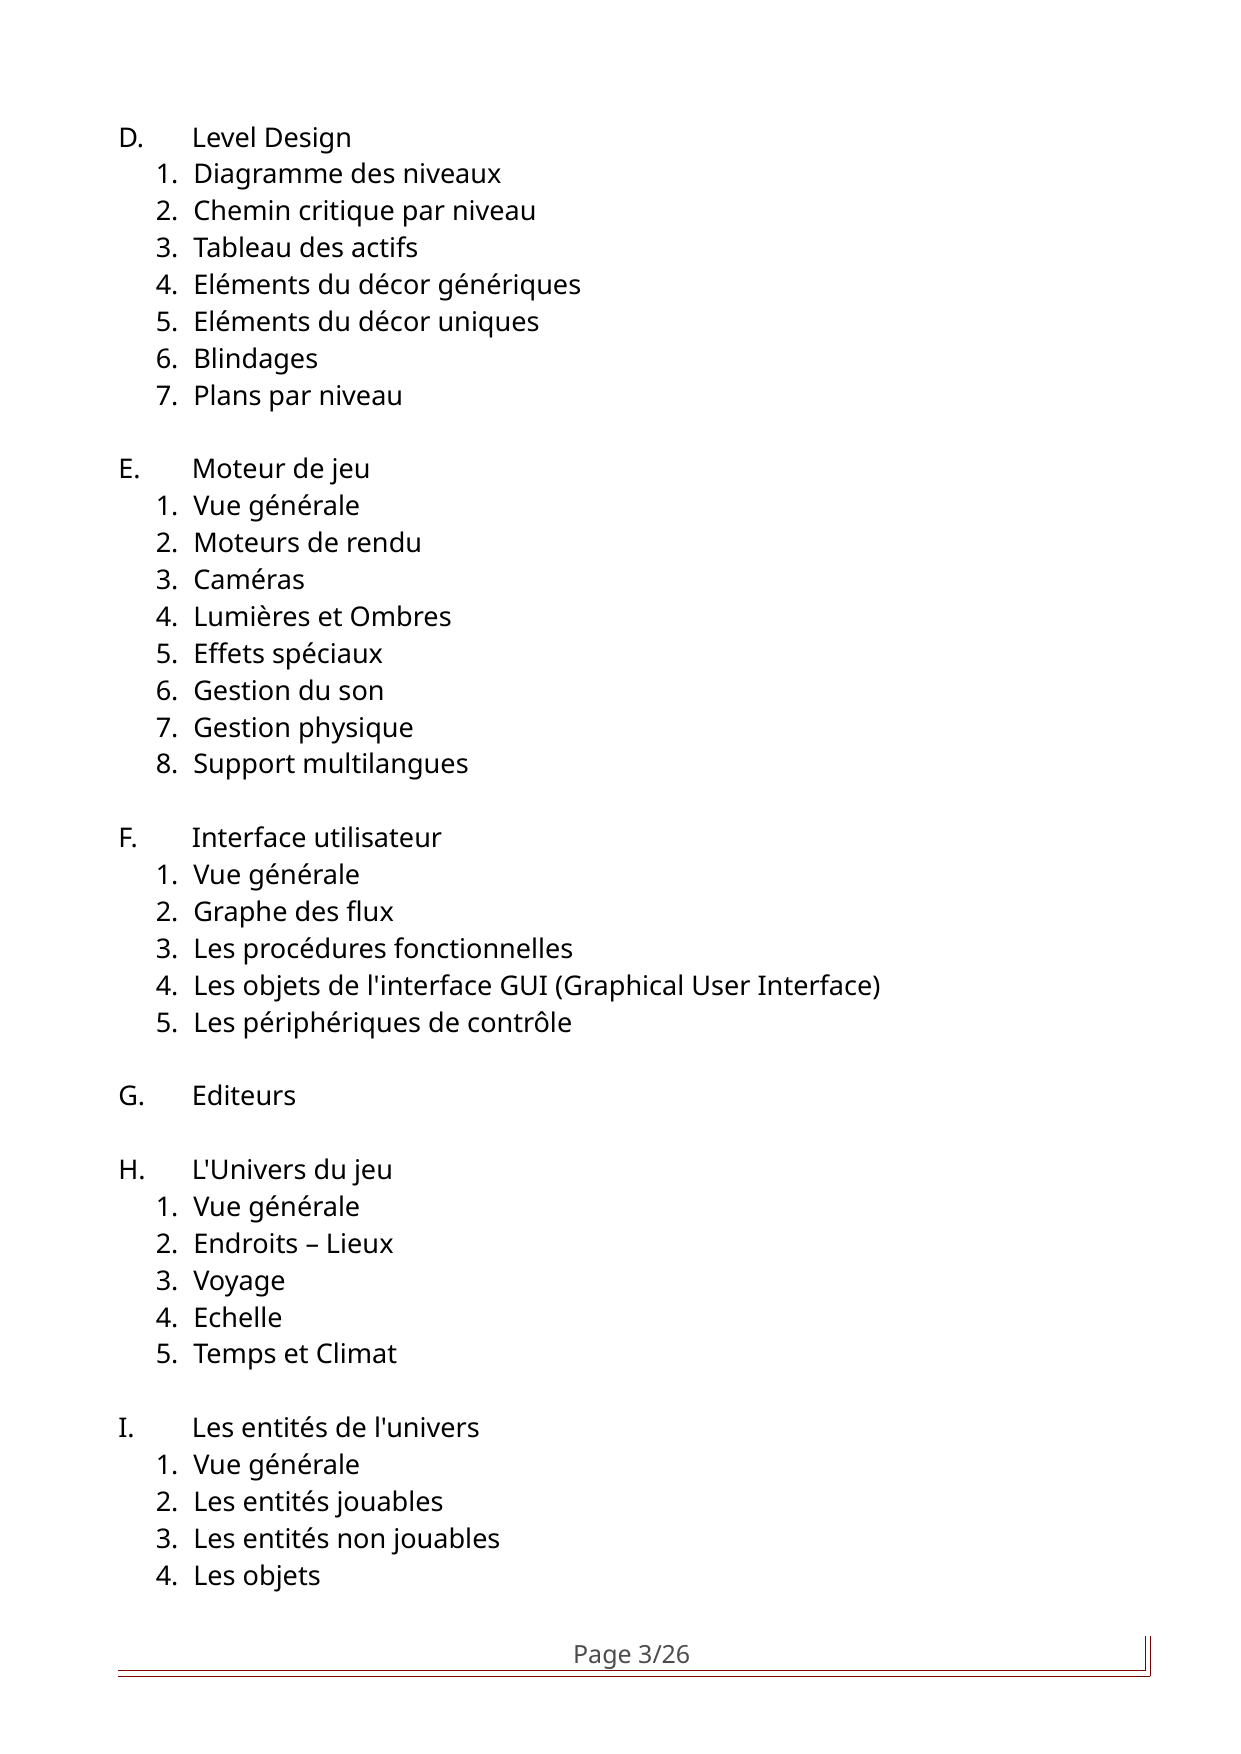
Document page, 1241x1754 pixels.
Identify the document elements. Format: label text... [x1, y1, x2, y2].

list Moteurs de rendu [156, 524, 1122, 561]
list Les procédures fonctionnelles [156, 929, 1122, 966]
list Les entités non jouables [156, 1519, 1122, 1556]
list Effets spéciaux [156, 634, 1122, 671]
text D. Level Design [118, 118, 1122, 155]
list Tableau des actifs [156, 229, 1122, 266]
list Vue générale [156, 487, 1122, 524]
list Graphe des flux [156, 892, 1122, 929]
list Les objets [156, 1556, 1122, 1593]
list Diagramme des niveaux [156, 155, 1122, 192]
list Les périphériques de contrôle [156, 1003, 1122, 1040]
list Les entités jouables [156, 1482, 1122, 1519]
text G. Editeurs [118, 1077, 1122, 1114]
list Echelle [156, 1298, 1122, 1335]
text E. Moteur de jeu [118, 450, 1122, 487]
text F. Interface utilisateur [118, 819, 1122, 856]
list Gestion du son [156, 671, 1122, 708]
list Endroits – Lieux [156, 1224, 1122, 1261]
list Vue générale [156, 1446, 1122, 1482]
list Vue générale [156, 1187, 1122, 1224]
list Gestion physique [156, 708, 1122, 745]
list Les objets de l'interface GUI (Graphical User Interface) [156, 966, 1122, 1003]
list Support multilangues [156, 745, 1122, 782]
list Vue générale [156, 856, 1122, 892]
text I. Les entités de l'univers [118, 1409, 1122, 1446]
list Voyage [156, 1261, 1122, 1298]
list Caméras [156, 561, 1122, 597]
list Eléments du décor génériques [156, 266, 1122, 302]
list Temps et Climat [156, 1335, 1122, 1372]
list Eléments du décor uniques [156, 302, 1122, 339]
text H. L'Univers du jeu [118, 1151, 1122, 1187]
list Chemin critique par niveau [156, 192, 1122, 229]
list Lumières et Ombres [156, 597, 1122, 634]
list Plans par niveau [156, 376, 1122, 413]
list Blindages [156, 339, 1122, 376]
